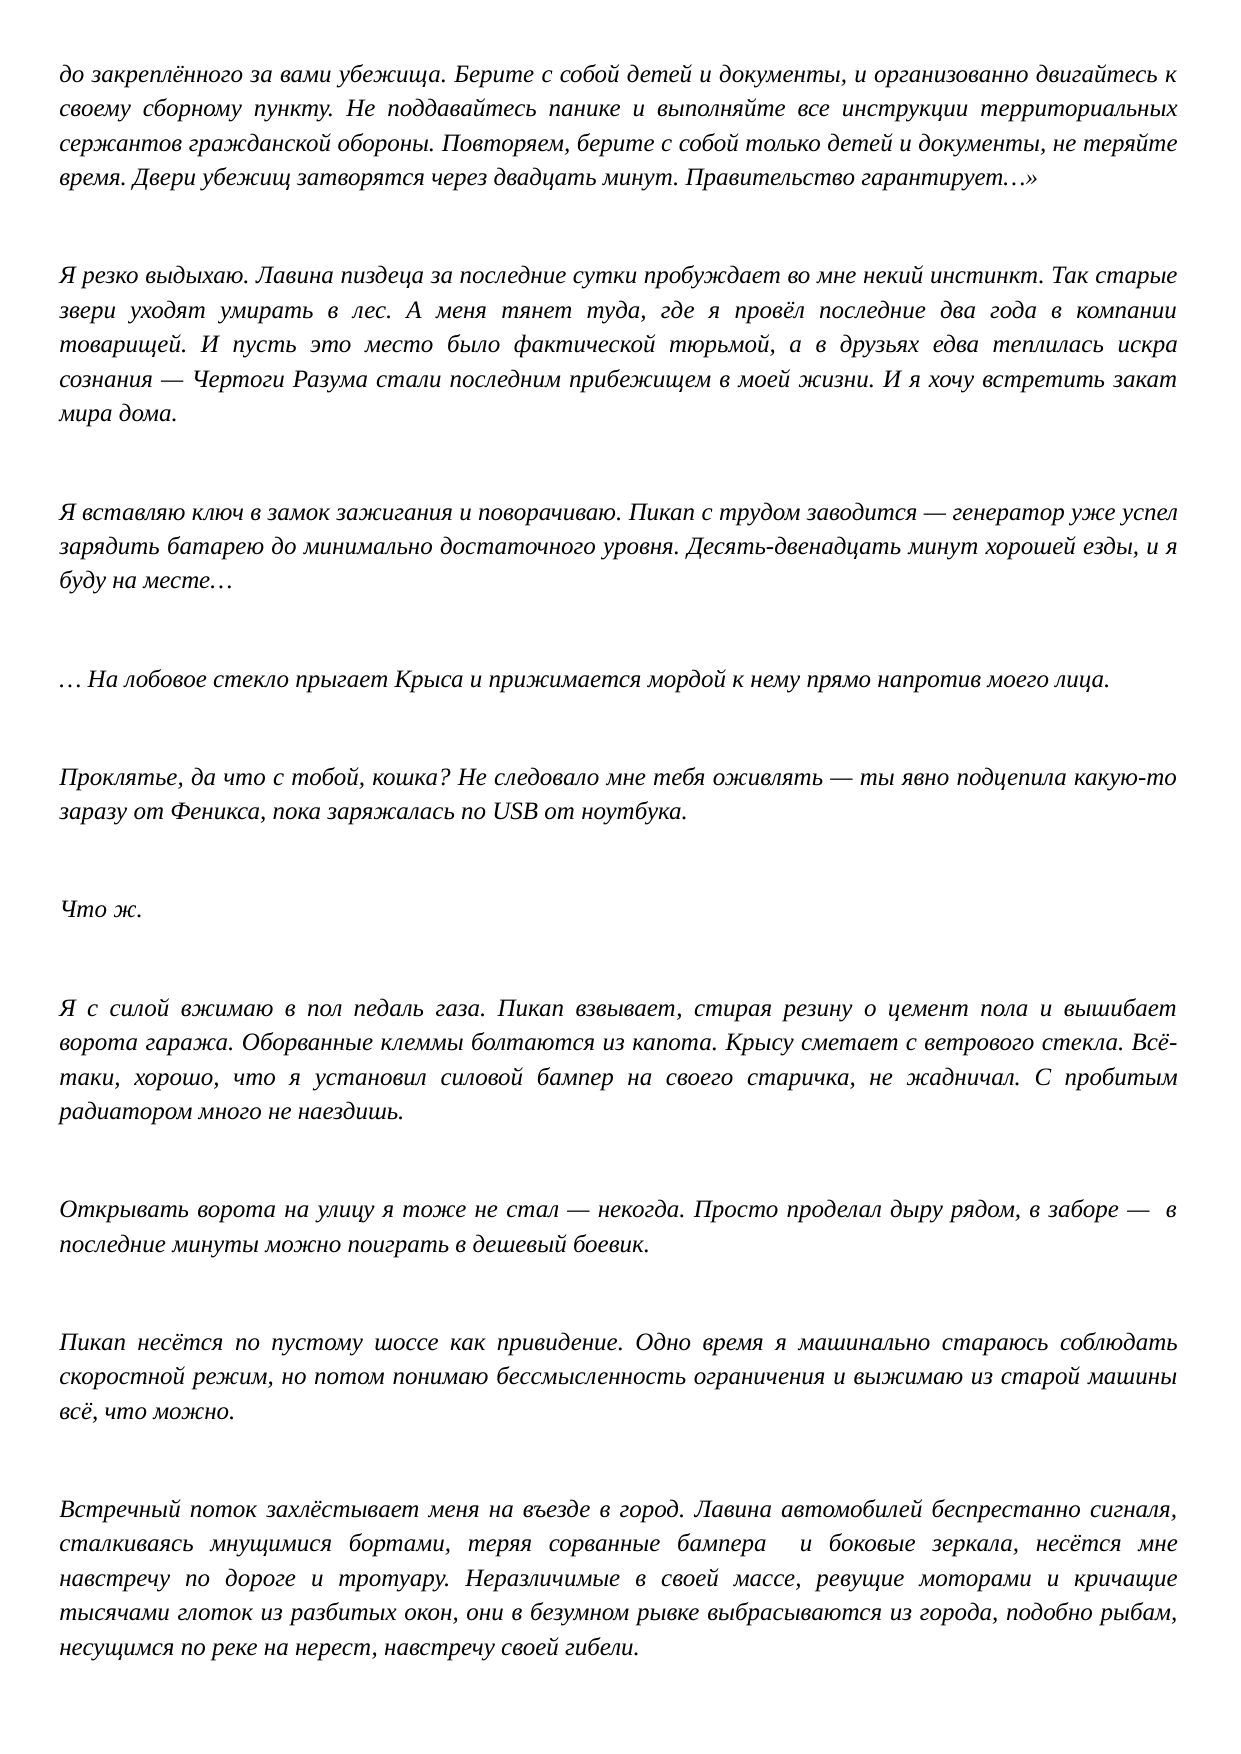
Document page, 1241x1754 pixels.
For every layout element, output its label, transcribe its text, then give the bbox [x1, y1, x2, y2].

text Я с силой вжимаю в пол педаль газа. Пикап взвывает, стирая резину о цемент пола и вышибает ворота гаража. Оборванные клеммы болтаются из капота. Крысу сметает с ветрового стекла. Всё-таки, хорошо, что я установил силовой бампер на своего старичка, не жадничал. С пробитым радиатором много не наездишь. [59, 993, 1181, 1125]
text Открывать ворота на улицу я тоже не стал — некогда. Просто проделал дыру рядом, в заборе — в последние минуты можно поиграть в дешевый боевик. [59, 1194, 1181, 1257]
text Встречный поток захлёстывает меня на въезде в город. Лавина автомобилей беспрестанно сигналя, сталкиваясь мнущимися бортами, теряя сорванные бампера и боковые зеркала, несётся мне навстречу по дороге и тротуару. Неразличимые в своей массе, ревущие моторами и кричащие тысячами глоток из разбитых окон, они в безумном рывке выбрасываются из города, подобно рыбам, несущимся по реке на нерест, навстречу своей гибели. [59, 1494, 1181, 1661]
text … На лобовое стекло прыгает Крыса и прижимается мордой к нему прямо напротив моего лица. [59, 664, 1181, 692]
text Я вставляю ключ в замок зажигания и поворачиваю. Пикап с трудом заводится — генератор уже успел зарядить батарею до минимально достаточного уровня. Десять-двенадцать минут хорошей езды, и я буду на месте… [59, 497, 1181, 594]
text Проклятье, да что с тобой, кошка? Не следовало мне тебя оживлять — ты явно подцепила какую-то заразу от Феникса, пока заряжалась по USB от ноутбука. [59, 762, 1181, 825]
text Что ж. [59, 894, 1181, 923]
text Я резко выдыхаю. Лавина пиздеца за последние сутки пробуждает во мне некий инстинкт. Так старые звери уходят умирать в лес. А меня тянет туда, где я провёл последние два года в компании товарищей. И пусть это место было фактической тюрьмой, а в друзьях едва теплилась искра сознания — Чертоги Разума стали последним прибежищем в моей жизни. И я хочу встретить закат мира дома. [59, 261, 1181, 427]
text Пикап несётся по пустому шоссе как привидение. Одно время я машинально стараюсь соблюдать скоростной режим, но потом понимаю бессмысленность ограничения и выжимаю из старой машины всё, что можно. [59, 1327, 1181, 1424]
text до закреплённого за вами убежища. Берите с собой детей и документы, и организованно двигайтесь к своему сборному пункту. Не поддавайтесь панике и выполняйте все инструкции территориальных сержантов гражданской обороны. Повторяем, берите с собой только детей и документы, не теряйте время. Двери убежищ затворятся через двадцать минут. Правительство гарантирует…» [59, 59, 1181, 191]
